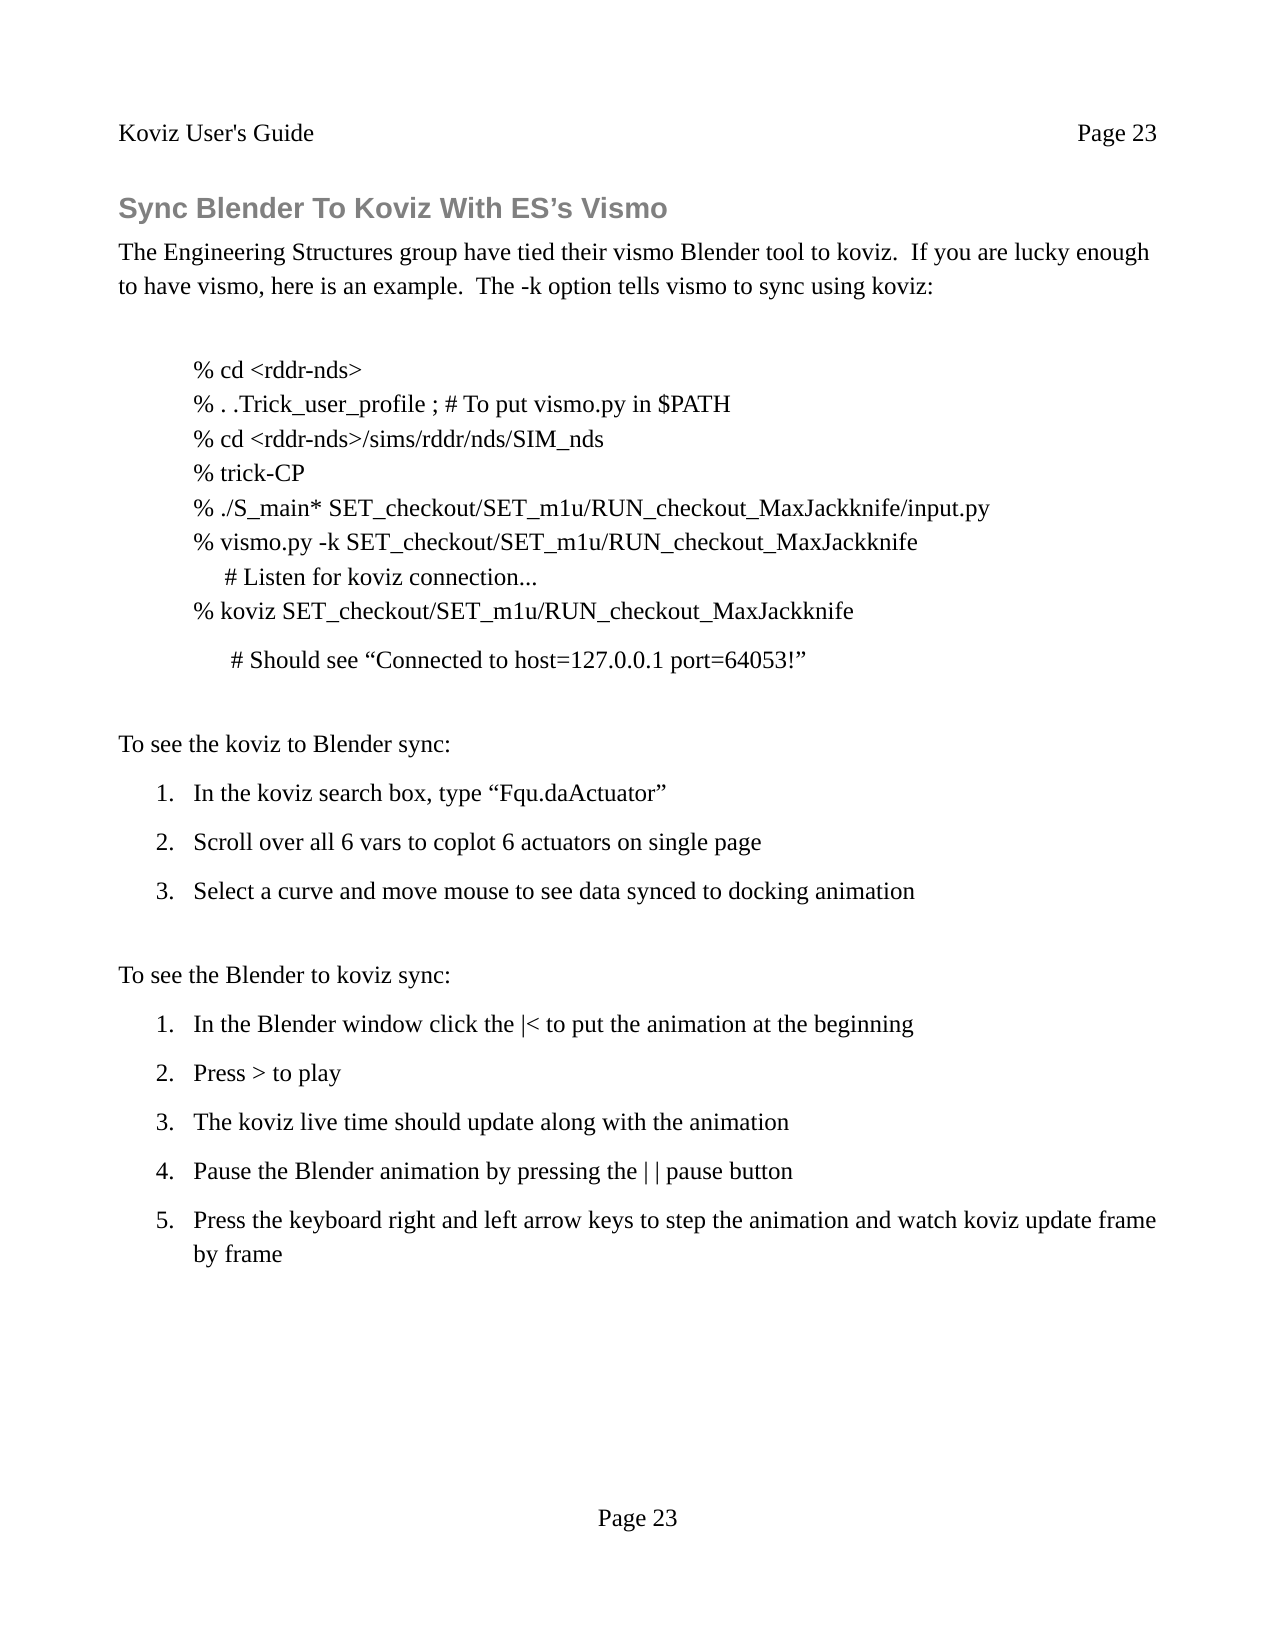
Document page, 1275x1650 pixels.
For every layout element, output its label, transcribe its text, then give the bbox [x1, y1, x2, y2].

list Pause the Blender animation by pressing the | | pause button [156, 1156, 1157, 1185]
text To see the koviz to Blender sync: [118, 729, 1157, 758]
list In the koviz search box, type “Fqu.daActuator” [156, 778, 1157, 807]
list Press the keyboard right and left arrow keys to step the animation and watch koviz update frame by frame [156, 1205, 1157, 1303]
list In the Blender window click the |< to put the animation at the beginning [156, 1009, 1157, 1037]
list The koviz live time should update along with the animation [156, 1107, 1157, 1136]
subtitle Sync Blender To Koviz With ES’s Vismo [118, 191, 1157, 224]
list % cd <rddr-nds> % . .Trick_user_profile ; # To put vismo.py in $PATH % cd <rddr-nds>/sims/rddr/nds/SIM_nds % trick-CP % ./S_main* SET_checkout/SET_m1u/RUN_checkout_MaxJackknife/input.py % vismo.py -k SET_checkout/SET_m1u/RUN_checkout_MaxJackknife # Listen for koviz connection... % koviz SET_checkout/SET_m1u/RUN_checkout_MaxJackknife [156, 355, 1157, 625]
list Select a curve and move mouse to see data synced to docking animation [156, 876, 1157, 905]
list Press > to play [156, 1058, 1157, 1087]
list Scroll over all 6 vars to coplot 6 actuators on single page [156, 827, 1157, 856]
text To see the Blender to koviz sync: [118, 925, 1157, 988]
text The Engineering Structures group have tied their vismo Blender tool to koviz. If you are lucky enough to have vismo, here is an example. The -k option tells vismo to sync using koviz: [118, 237, 1157, 335]
list # Should see “Connected to host=127.0.0.1 port=64053!” [193, 645, 1157, 709]
